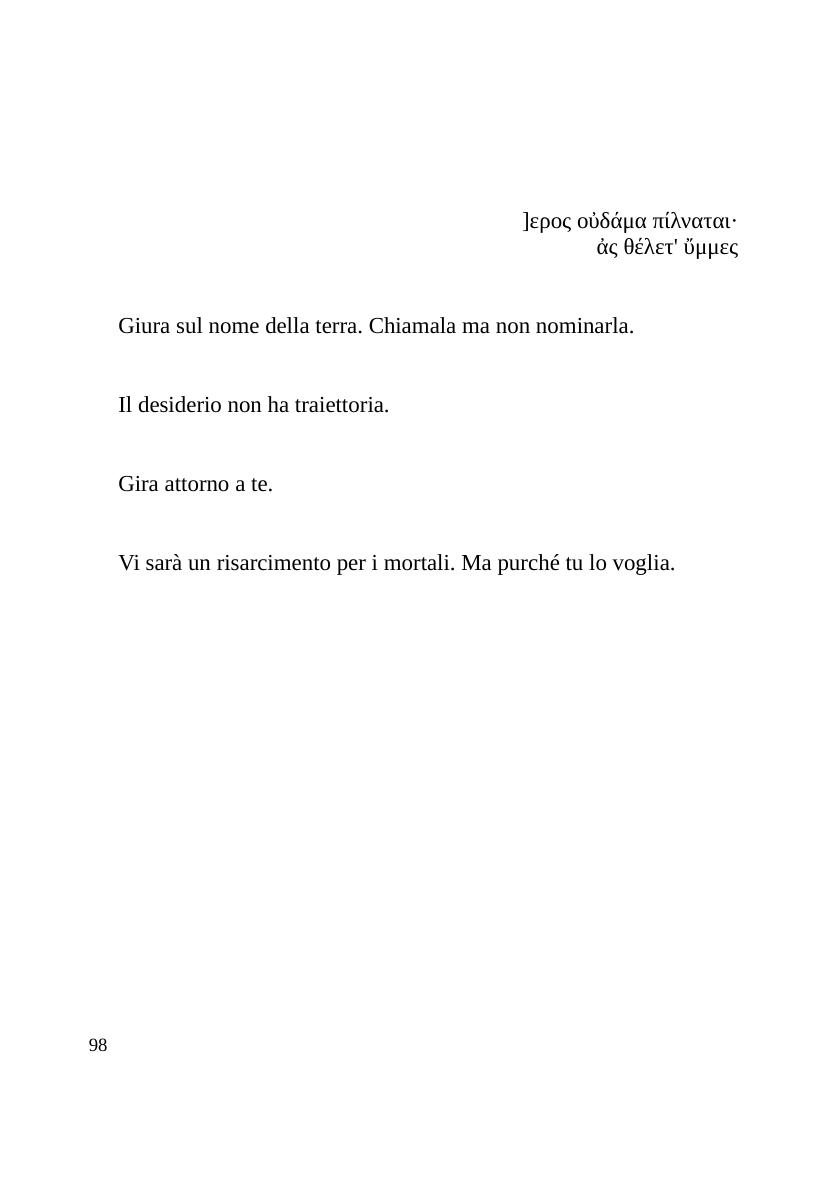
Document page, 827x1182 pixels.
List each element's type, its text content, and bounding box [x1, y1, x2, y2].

text Vi sarà un risarcimento per i mortali. Ma purché tu lo voglia. [88, 549, 738, 576]
text ἀς θέλετ' ὔμμες [88, 233, 738, 259]
text Il desiderio non ha traiettoria. [88, 391, 738, 417]
text Gira attorno a te. [88, 470, 738, 497]
text ]ερος οὐδάμα πίλναται· [88, 207, 738, 233]
text Giura sul nome della terra. Chiamala ma non nominarla. [88, 312, 738, 338]
